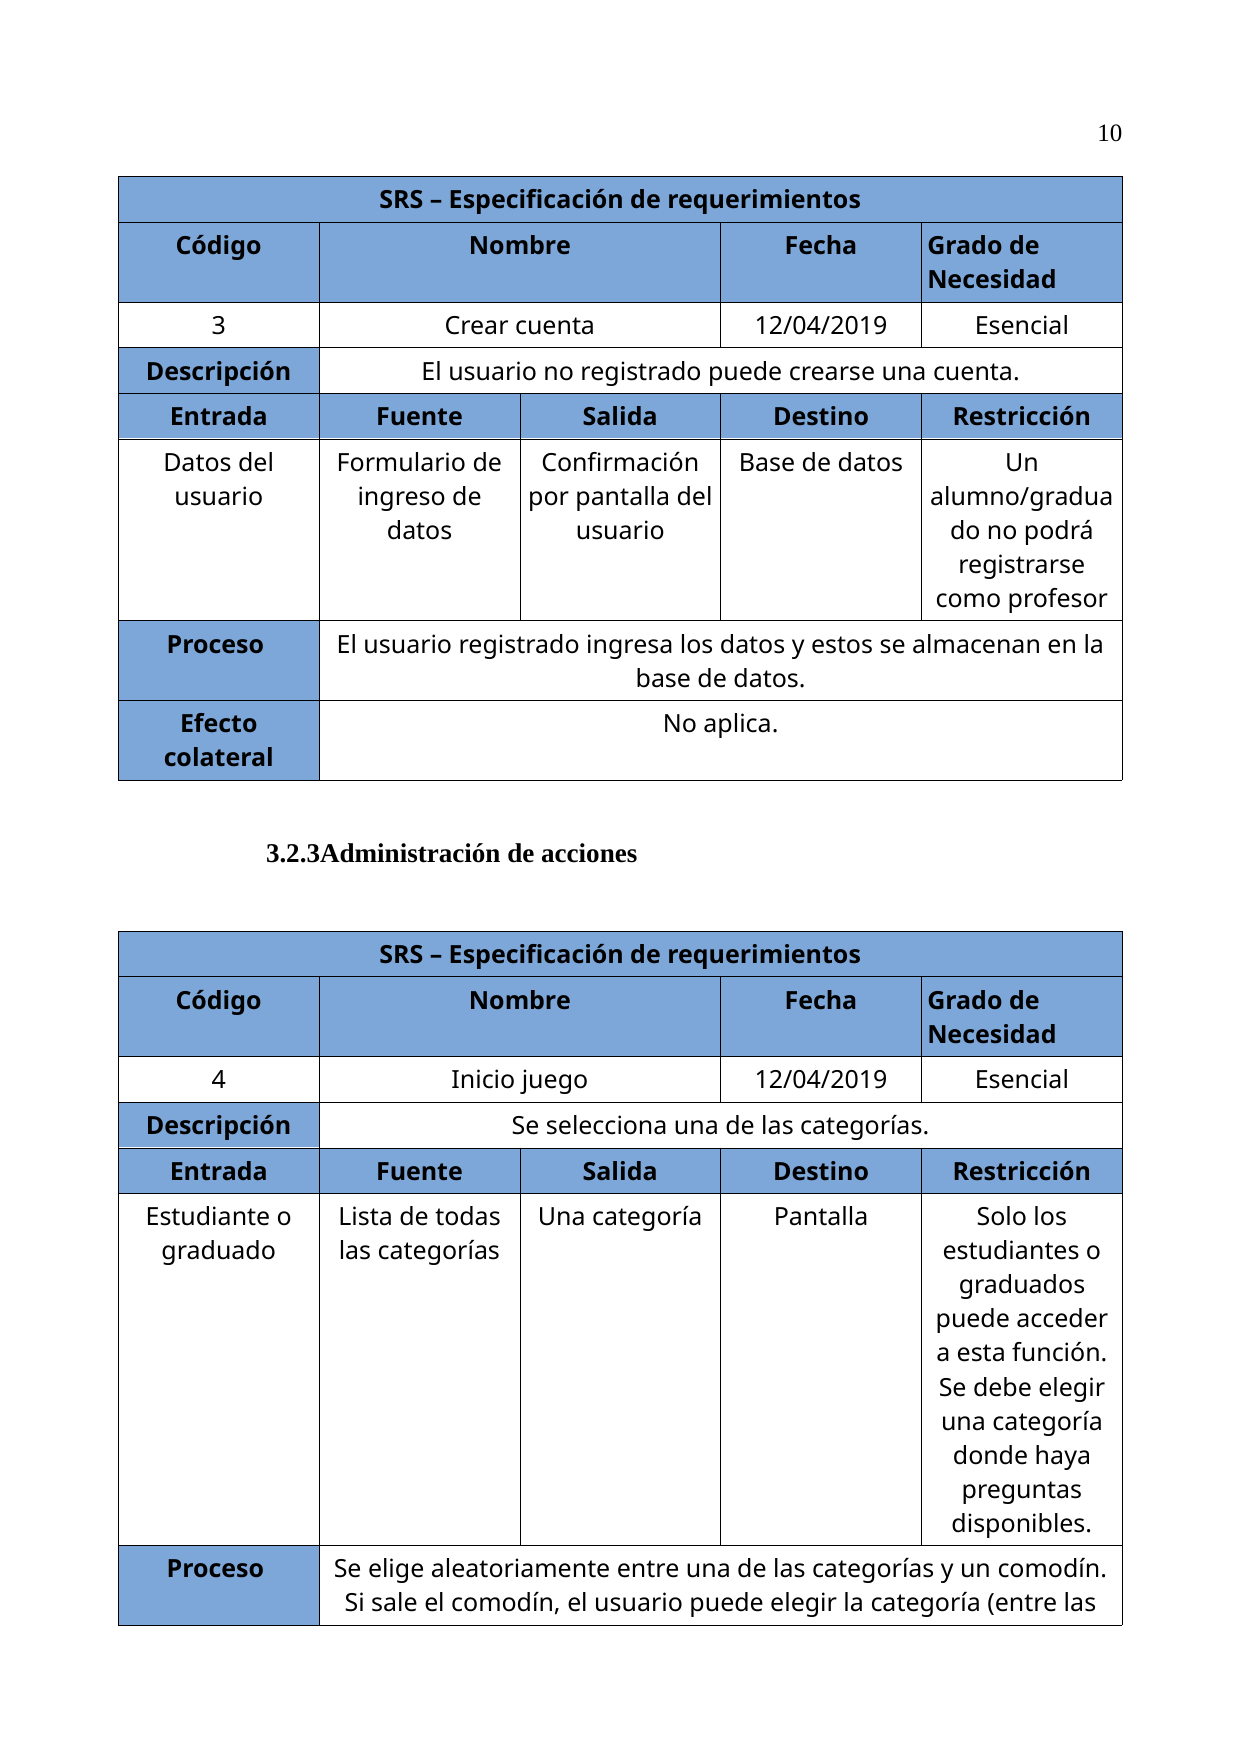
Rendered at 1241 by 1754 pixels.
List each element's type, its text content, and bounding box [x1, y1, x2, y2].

table_cell Datos del usuario [119, 440, 319, 620]
table_cell Grado de Necesidad [922, 977, 1122, 1056]
table_cell Fecha [721, 223, 921, 302]
table_cell Entrada [119, 1149, 319, 1193]
table_cell Destino [721, 1149, 921, 1193]
table_cell Proceso [119, 621, 319, 700]
table_cell Fuente [320, 394, 520, 438]
table_cell Se selecciona una de las categorías. [320, 1103, 1122, 1147]
table_cell El usuario registrado ingresa los datos y estos se almacenan en la base de datos. [320, 621, 1122, 700]
table_cell Salida [521, 394, 720, 438]
table_cell 4 [119, 1057, 319, 1102]
table_cell Restricción [922, 1149, 1122, 1193]
table_cell 3 [119, 303, 319, 347]
table_cell Lista de todas las categorías [320, 1194, 520, 1545]
table_header SRS – Especificación de requerimientos [119, 932, 1122, 976]
table_cell Una categoría [521, 1194, 720, 1545]
table_cell Entrada [119, 394, 319, 438]
table_cell No aplica. [320, 701, 1122, 780]
table_cell Esencial [922, 303, 1122, 347]
table_cell Código [119, 223, 319, 302]
table_cell 12/04/2019 [721, 303, 921, 347]
text 3.2.3Administración de acciones [118, 837, 1122, 868]
table_cell Confirmación por pantalla del usuario [521, 440, 720, 620]
table_cell Código [119, 977, 319, 1056]
table_cell Fuente [320, 1149, 520, 1193]
table_cell Descripción [119, 348, 319, 393]
table_cell Pantalla [721, 1194, 921, 1545]
table_cell Proceso [119, 1546, 319, 1625]
table_header SRS – Especificación de requerimientos [119, 177, 1122, 222]
table_cell 12/04/2019 [721, 1057, 921, 1102]
table_cell Salida [521, 1149, 720, 1193]
table_cell Nombre [320, 223, 720, 302]
table_cell El usuario no registrado puede crearse una cuenta. [320, 348, 1122, 393]
table_cell Grado de Necesidad [922, 223, 1122, 302]
table_cell Fecha [721, 977, 921, 1056]
table_cell Efecto colateral [119, 701, 319, 780]
table_cell Se elige aleatoriamente entre una de las categorías y un comodín. Si sale el comodín, el usuario puede elegir la categoría (entre las [320, 1546, 1122, 1625]
table_cell Crear cuenta [320, 303, 720, 347]
table_cell Inicio juego [320, 1057, 720, 1102]
table_cell Formulario de ingreso de datos [320, 440, 520, 620]
table_cell Descripción [119, 1103, 319, 1147]
table_cell Restricción [922, 394, 1122, 438]
table_cell Destino [721, 394, 921, 438]
table_cell Nombre [320, 977, 720, 1056]
table_cell Solo los estudiantes o graduados puede acceder a esta función. Se debe elegir una categoría donde haya preguntas disponibles. [922, 1194, 1122, 1545]
table_cell Base de datos [721, 440, 921, 620]
table_cell Un alumno/graduado no podrá registrarse como profesor [922, 440, 1122, 620]
table_cell Esencial [922, 1057, 1122, 1102]
table_cell Estudiante o graduado [119, 1194, 319, 1545]
